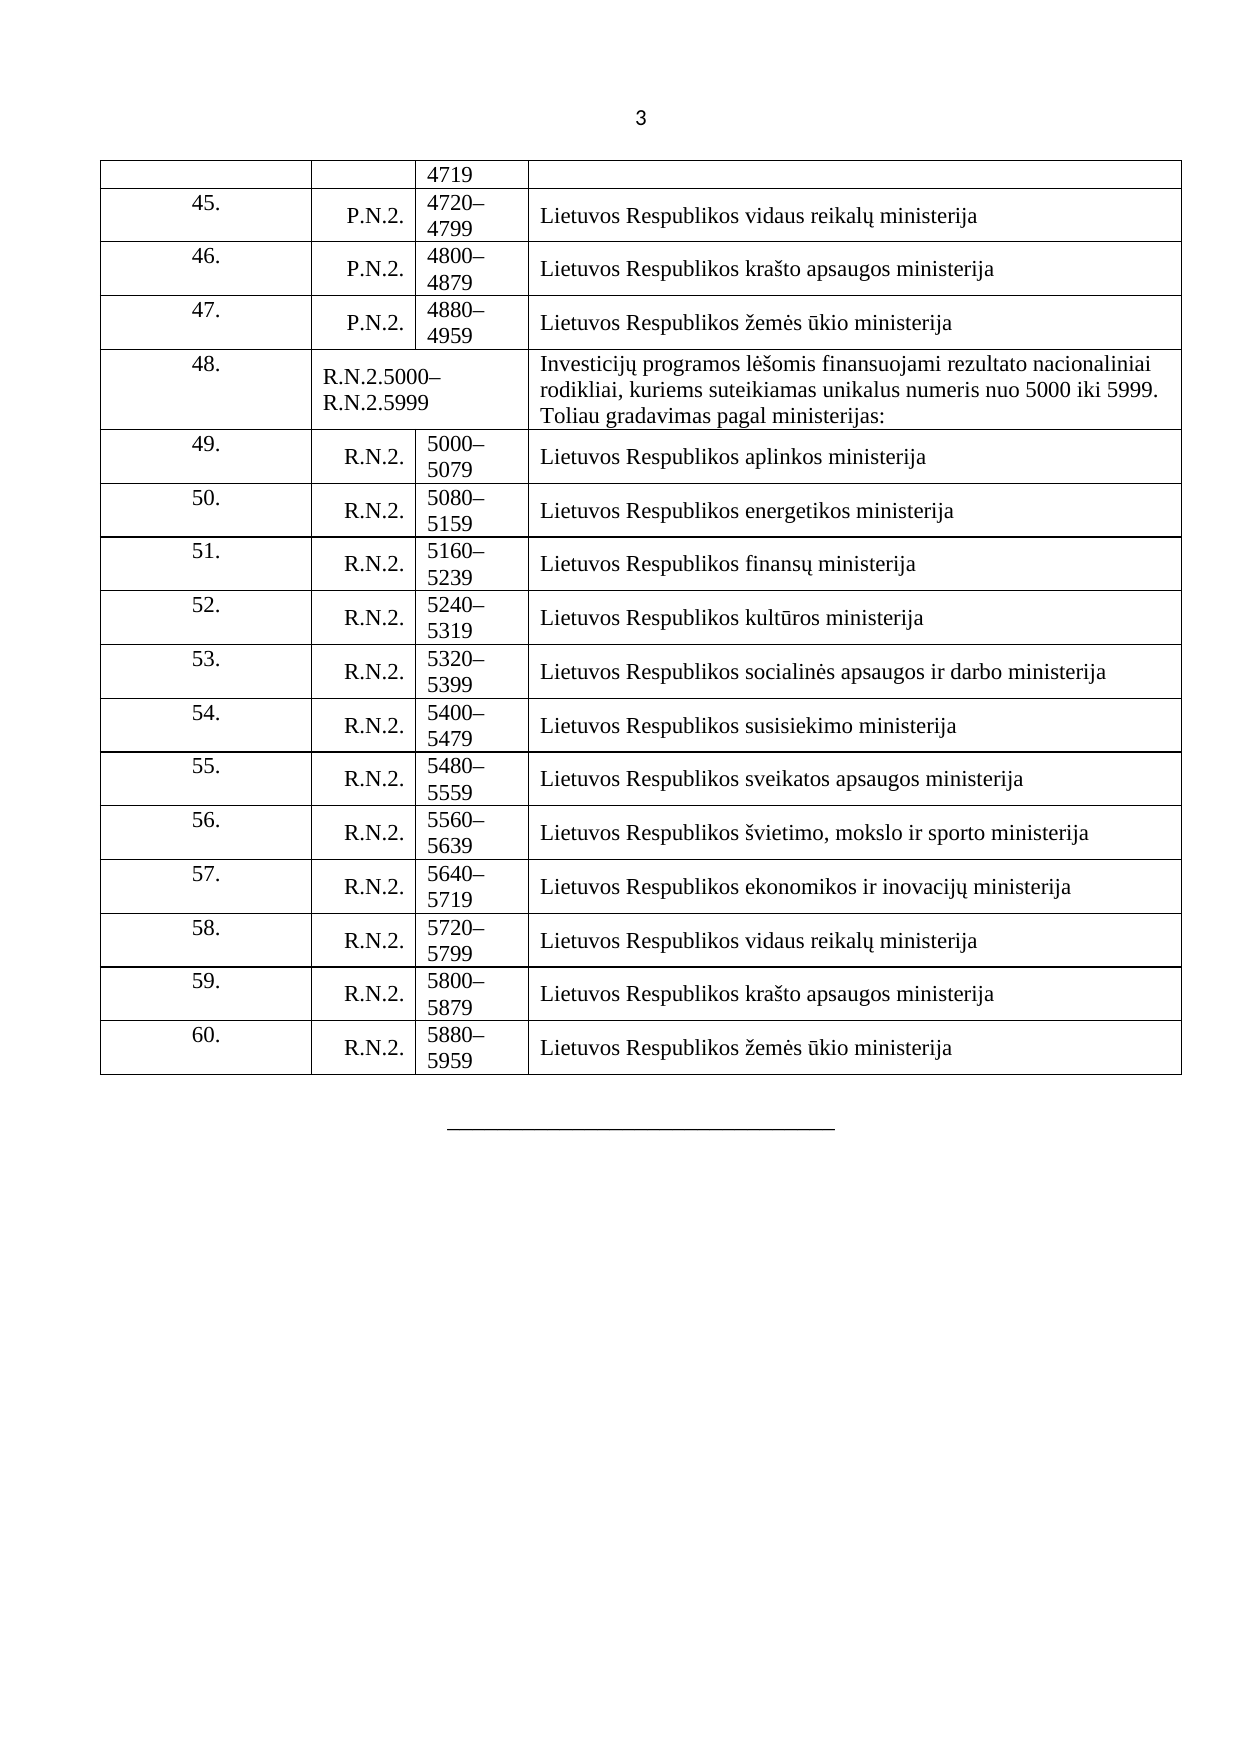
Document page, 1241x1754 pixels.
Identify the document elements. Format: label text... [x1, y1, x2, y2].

table_cell 53. [101, 645, 311, 698]
table_cell P.N.2. [312, 242, 415, 295]
table_cell 49. [101, 430, 311, 483]
table_cell 5080–5159 [416, 484, 528, 536]
table_cell R.N.2. [312, 806, 415, 859]
table_cell 5880–5959 [416, 1021, 528, 1074]
table_cell 56. [101, 806, 311, 859]
table_cell Lietuvos Respublikos socialinės apsaugos ir darbo ministerija [529, 645, 1181, 698]
table_cell 51. [101, 538, 311, 590]
table_cell Lietuvos Respublikos susisiekimo ministerija [529, 699, 1181, 751]
table_cell 50. [101, 484, 311, 536]
table_cell 60. [101, 1021, 311, 1074]
table_cell 5400–5479 [416, 699, 528, 751]
table_cell 5240–5319 [416, 591, 528, 644]
table_cell 5480–5559 [416, 753, 528, 805]
table_cell Lietuvos Respublikos finansų ministerija [529, 538, 1181, 590]
table_cell R.N.2. [312, 484, 415, 536]
table_cell 54. [101, 699, 311, 751]
table_cell Investicijų programos lėšomis finansuojami rezultato nacionaliniai rodikliai, kuriems suteikiamas unikalus numeris nuo 5000 iki 5999. Toliau gradavimas pagal ministerijas: [529, 350, 1181, 429]
table_cell 5160–5239 [416, 538, 528, 590]
table_cell R.N.2. [312, 860, 415, 913]
table_cell 57. [101, 860, 311, 913]
table_cell Lietuvos Respublikos aplinkos ministerija [529, 430, 1181, 483]
table_cell [529, 161, 1181, 187]
table_cell 47. [101, 296, 311, 349]
table_cell 5800–5879 [416, 968, 528, 1020]
table_cell R.N.2. [312, 430, 415, 483]
table_cell 4800–4879 [416, 242, 528, 295]
table_cell 48. [101, 350, 311, 429]
table_cell Lietuvos Respublikos vidaus reikalų ministerija [529, 914, 1181, 966]
text _______________________________ [100, 1104, 1181, 1132]
table_cell 5720–5799 [416, 914, 528, 966]
table_cell P.N.2. [312, 296, 415, 349]
table_cell R.N.2. [312, 699, 415, 751]
table_cell 4880–4959 [416, 296, 528, 349]
table_cell Lietuvos Respublikos švietimo, mokslo ir sporto ministerija [529, 806, 1181, 859]
table_cell P.N.2. [312, 189, 415, 241]
table_cell R.N.2. [312, 538, 415, 590]
table_cell 5320–5399 [416, 645, 528, 698]
table_cell 55. [101, 753, 311, 805]
table_cell R.N.2.5000–R.N.2.5999 [312, 350, 528, 429]
table_cell 45. [101, 189, 311, 241]
table_cell 4720–4799 [416, 189, 528, 241]
table_cell R.N.2. [312, 753, 415, 805]
table_cell R.N.2. [312, 645, 415, 698]
table_cell Lietuvos Respublikos krašto apsaugos ministerija [529, 242, 1181, 295]
table_cell Lietuvos Respublikos sveikatos apsaugos ministerija [529, 753, 1181, 805]
table_cell Lietuvos Respublikos vidaus reikalų ministerija [529, 189, 1181, 241]
table_cell R.N.2. [312, 591, 415, 644]
table_cell Lietuvos Respublikos žemės ūkio ministerija [529, 1021, 1181, 1074]
table_cell 5560–5639 [416, 806, 528, 859]
table_cell Lietuvos Respublikos žemės ūkio ministerija [529, 296, 1181, 349]
table_cell [101, 161, 311, 187]
table_cell Lietuvos Respublikos krašto apsaugos ministerija [529, 968, 1181, 1020]
table_cell 4719 [416, 161, 528, 187]
table_cell [312, 161, 415, 187]
table_cell Lietuvos Respublikos energetikos ministerija [529, 484, 1181, 536]
table_cell 5640–5719 [416, 860, 528, 913]
table_cell R.N.2. [312, 1021, 415, 1074]
table_cell Lietuvos Respublikos ekonomikos ir inovacijų ministerija [529, 860, 1181, 913]
table_cell 46. [101, 242, 311, 295]
table_cell Lietuvos Respublikos kultūros ministerija [529, 591, 1181, 644]
table_cell 52. [101, 591, 311, 644]
table_cell 58. [101, 914, 311, 966]
table_cell 5000–5079 [416, 430, 528, 483]
table_cell R.N.2. [312, 914, 415, 966]
table_cell R.N.2. [312, 968, 415, 1020]
table_cell 59. [101, 968, 311, 1020]
